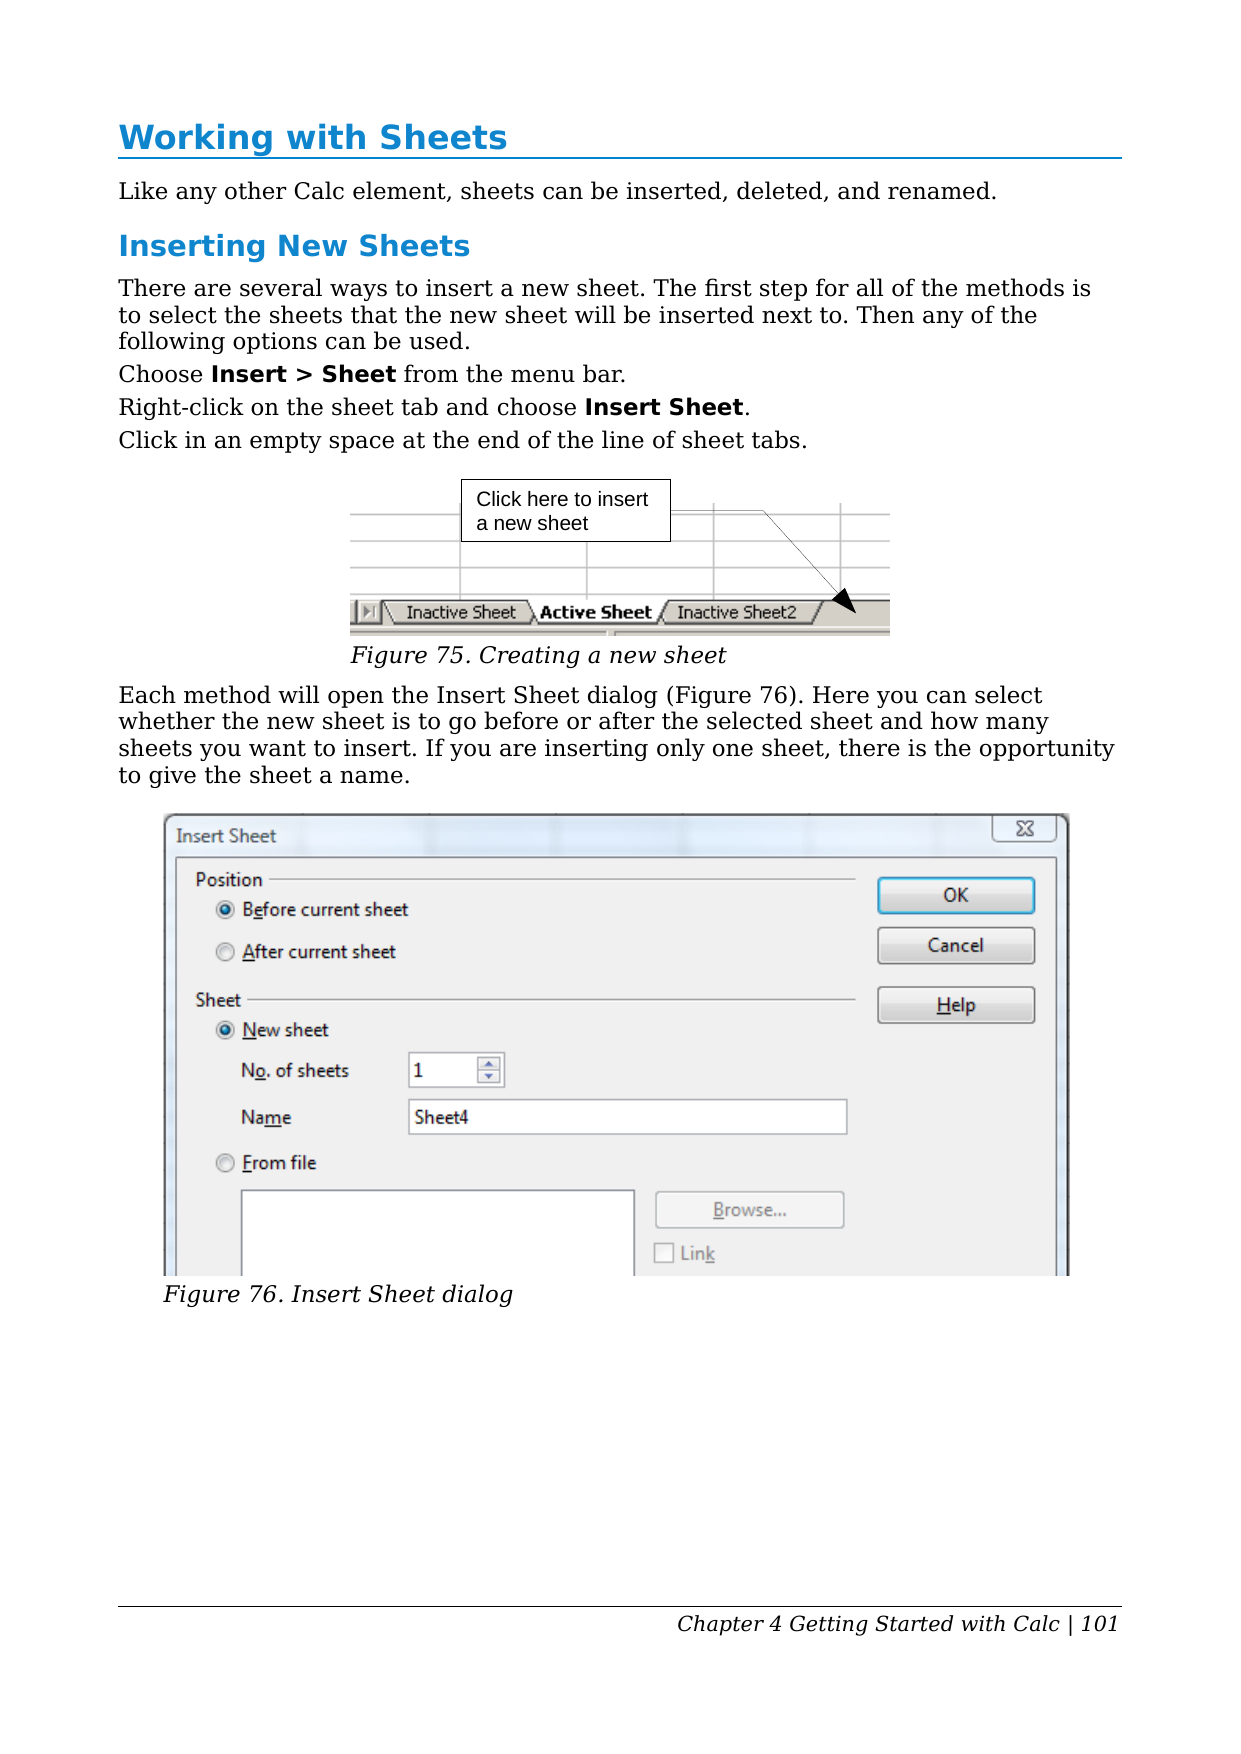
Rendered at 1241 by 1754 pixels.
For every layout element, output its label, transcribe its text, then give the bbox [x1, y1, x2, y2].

picture [163, 813, 1070, 1276]
picture [350, 503, 890, 636]
text Figure 75. Creating a new sheet [351, 643, 890, 669]
list Click in an empty space at the end of the line of sheet tabs. [118, 427, 1122, 454]
list Right-click on the sheet tab and choose Insert Sheet. [118, 394, 1122, 421]
subtitle Inserting New Sheets [118, 229, 1122, 263]
list There are several ways to insert a new sheet. The first step for all of the methods is to select the sheets that the new sheet will be inserted next to. Then any of the following options can be used. [118, 275, 1122, 355]
text Like any other Calc element, sheets can be inserted, deleted, and renamed. [118, 178, 1122, 204]
text Each method will open the Insert Sheet dialog (Figure 76). Here you can select whether the new sheet is to go before or after the selected sheet and how many sheets you want to insert. If you are inserting only one sheet, there is the opportunity to give the sheet a name. [118, 682, 1122, 788]
text Figure 76. Insert Sheet dialog [163, 1282, 1069, 1308]
subtitle Working with Sheets [118, 118, 1122, 157]
list Choose Insert > Sheet from the menu bar. [118, 362, 1122, 388]
